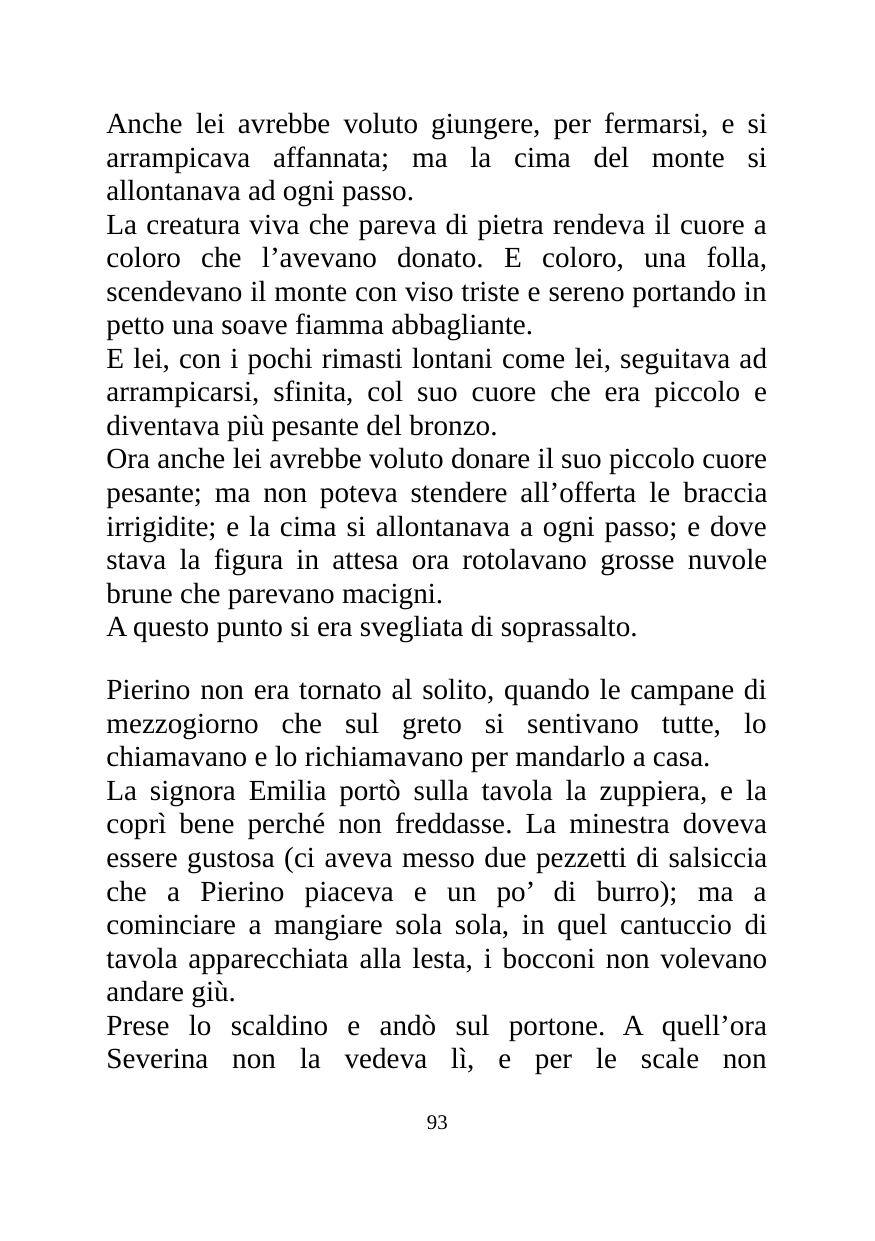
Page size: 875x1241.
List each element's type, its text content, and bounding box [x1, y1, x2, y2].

text Prese lo scaldino e andò sul portone. A quell’ora Severina non la vedeva lì, e per le scale non [106, 1008, 768, 1075]
text Anche lei avrebbe voluto giungere, per fermarsi, e si arrampicava affannata; ma la cima del monte si allontanava ad ogni passo. [106, 106, 768, 207]
text E lei, con i pochi rimasti lontani come lei, seguitava ad arrampicarsi, sfinita, col suo cuore che era piccolo e diventava più pesante del bronzo. [106, 341, 768, 442]
text La signora Emilia portò sulla tavola la zuppiera, e la coprì bene perché non freddasse. La minestra doveva essere gustosa (ci aveva messo due pezzetti di salsiccia che a Pierino piaceva e un po’ di burro); ma a cominciare a mangiare sola sola, in quel cantuccio di tavola apparecchiata alla lesta, i bocconi non volevano andare giù. [106, 773, 768, 1008]
text Pierino non era tornato al solito, quando le campane di mezzogiorno che sul greto si sentivano tutte, lo chiamavano e lo richiamavano per mandarlo a casa. [106, 672, 768, 773]
text Ora anche lei avrebbe voluto donare il suo piccolo cuore pesante; ma non poteva stendere all’offerta le braccia irrigidite; e la cima si allontanava a ogni passo; e dove stava la figura in attesa ora rotolavano grosse nuvole brune che parevano macigni. [106, 442, 768, 609]
text A questo punto si era svegliata di soprassalto. [106, 609, 768, 643]
text La creatura viva che pareva di pietra rendeva il cuore a coloro che l’avevano donato. E coloro, una folla, scendevano il monte con viso triste e sereno portando in petto una soave fiamma abbagliante. [106, 207, 768, 341]
